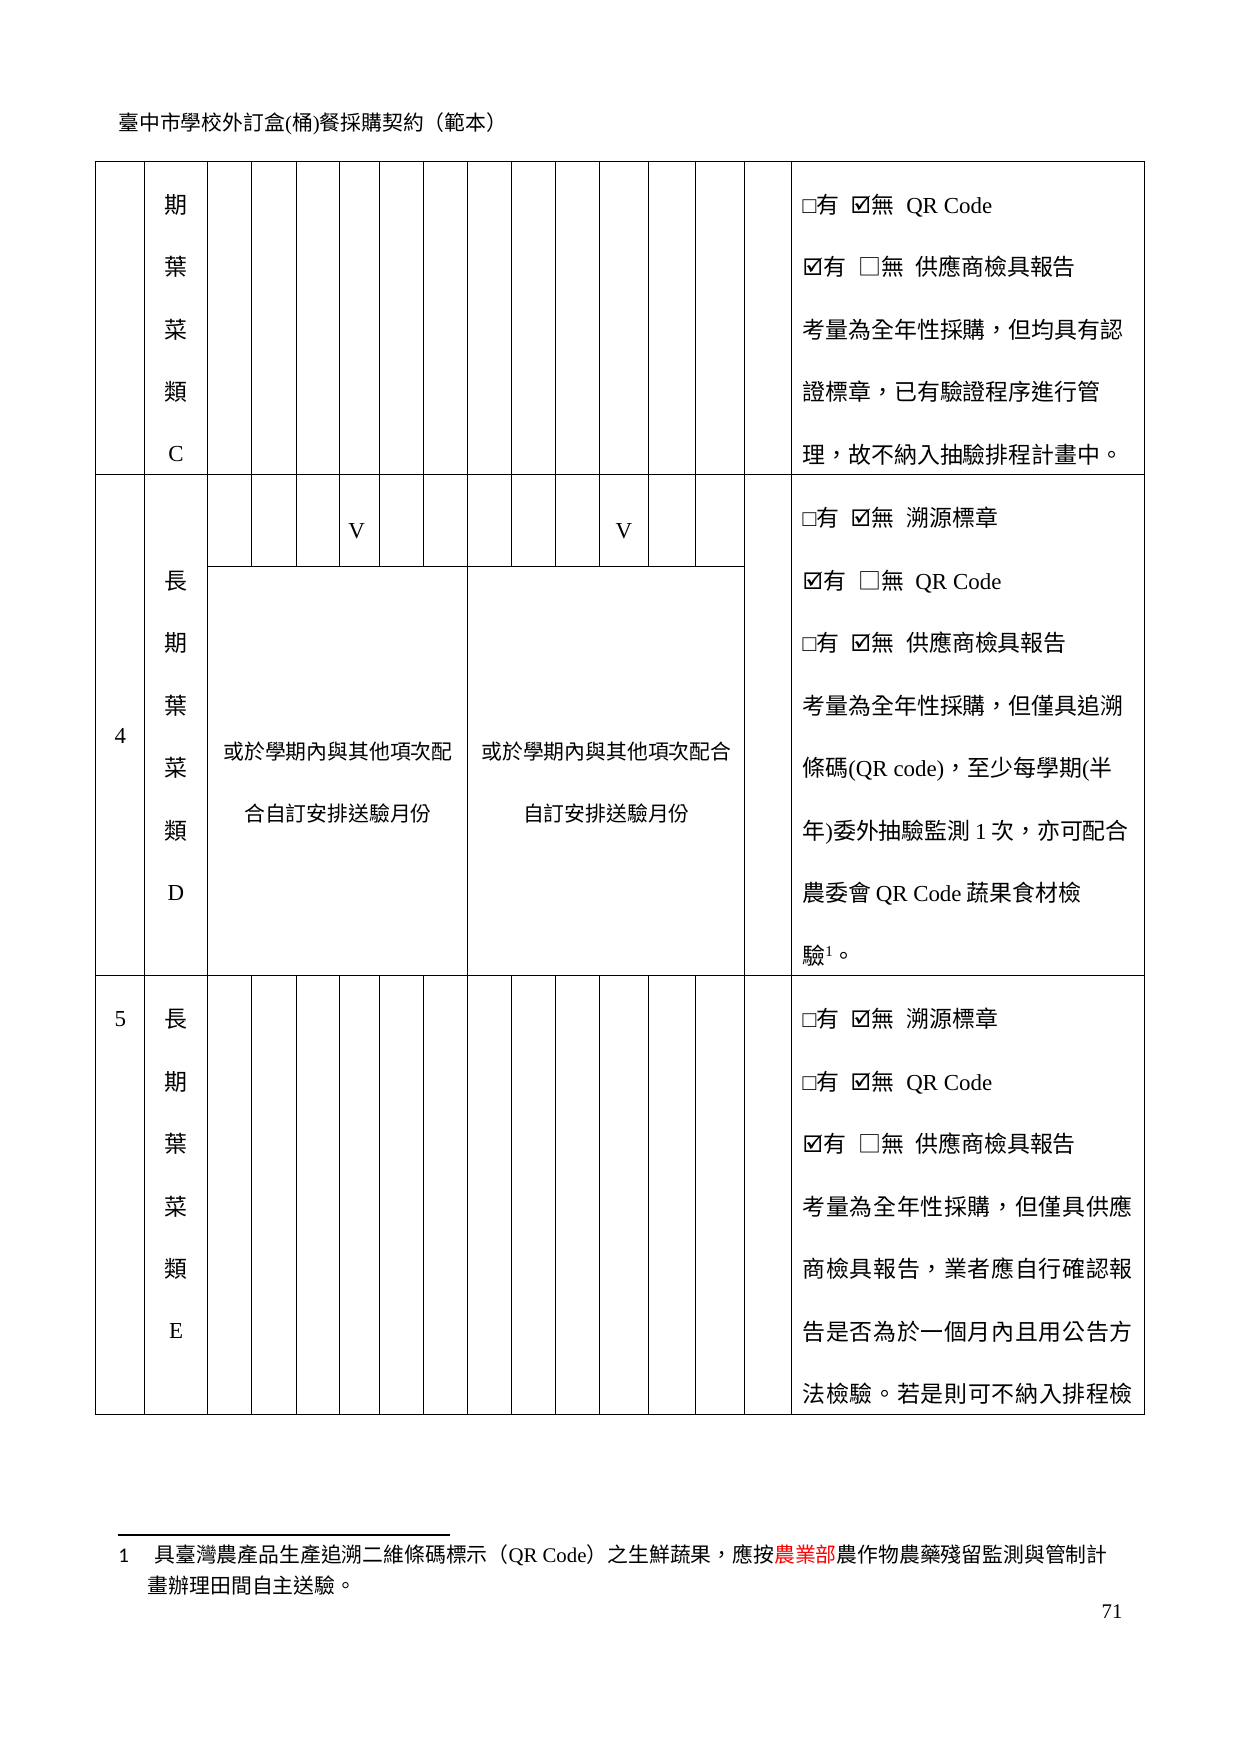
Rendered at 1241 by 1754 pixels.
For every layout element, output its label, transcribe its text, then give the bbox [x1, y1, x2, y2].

table_cell [208, 475, 251, 566]
table_cell [745, 976, 791, 1414]
table_cell [696, 162, 744, 474]
table_cell 長期葉菜類D [145, 475, 207, 975]
table_cell □有 無 溯源標章 □有 無 QR Code 有 □無 供應商檢具報告 考量為全年性採購，但僅具供應商檢具報告，業者應自行確認報告是否為於一個月內且用公告方法檢驗。若是則可不納入排程檢 [792, 976, 1144, 1414]
table_cell [297, 976, 339, 1414]
table_cell 長期葉菜類E [145, 976, 207, 1414]
table_cell [424, 976, 467, 1414]
table_cell [696, 475, 744, 566]
table_cell [512, 475, 555, 566]
table_cell 或於學期內與其他項次配合自訂安排送驗月份 [208, 567, 467, 975]
table_cell [556, 162, 599, 474]
table_cell [424, 475, 467, 566]
table_cell 4 [96, 475, 144, 975]
table_cell [745, 475, 791, 975]
table_cell [380, 976, 423, 1414]
table_cell [468, 976, 511, 1414]
table_cell [252, 162, 296, 474]
table_cell V [600, 475, 648, 566]
table_cell [208, 976, 251, 1414]
table_cell [468, 475, 511, 566]
table_cell □有 無 QR Code 有 □無 供應商檢具報告 考量為全年性採購，但均具有認證標章，已有驗證程序進行管理，故不納入抽驗排程計畫中。 [792, 162, 1144, 474]
table_cell [600, 976, 648, 1414]
table_cell [649, 976, 695, 1414]
table_cell 期葉菜類C [145, 162, 207, 474]
table_cell [649, 162, 695, 474]
table_cell [380, 475, 423, 566]
table_cell [745, 162, 791, 474]
table_cell [556, 976, 599, 1414]
table_cell [380, 162, 423, 474]
table_cell 或於學期內與其他項次配合自訂安排送驗月份 [468, 567, 744, 975]
table_cell V [340, 475, 379, 566]
table_cell [96, 162, 144, 474]
table_cell [468, 162, 511, 474]
table_cell [340, 976, 379, 1414]
table_cell [297, 162, 339, 474]
table_cell [512, 162, 555, 474]
table_cell [252, 475, 296, 566]
table_cell [252, 976, 296, 1414]
table_cell □有 無 溯源標章 有 □無 QR Code □有 無 供應商檢具報告 考量為全年性採購，但僅具追溯條碼(QR code)，至少每學期(半年)委外抽驗監測1次，亦可配合農委會QR Code蔬果食材檢驗。 [792, 475, 1144, 975]
table_cell [208, 162, 251, 474]
table_cell [512, 976, 555, 1414]
table_cell 5 [96, 976, 144, 1414]
table_cell [649, 475, 695, 566]
table_cell [696, 976, 744, 1414]
table_cell [340, 162, 379, 474]
table_cell [297, 475, 339, 566]
table_cell [600, 162, 648, 474]
table_cell [424, 162, 467, 474]
table_cell [556, 475, 599, 566]
